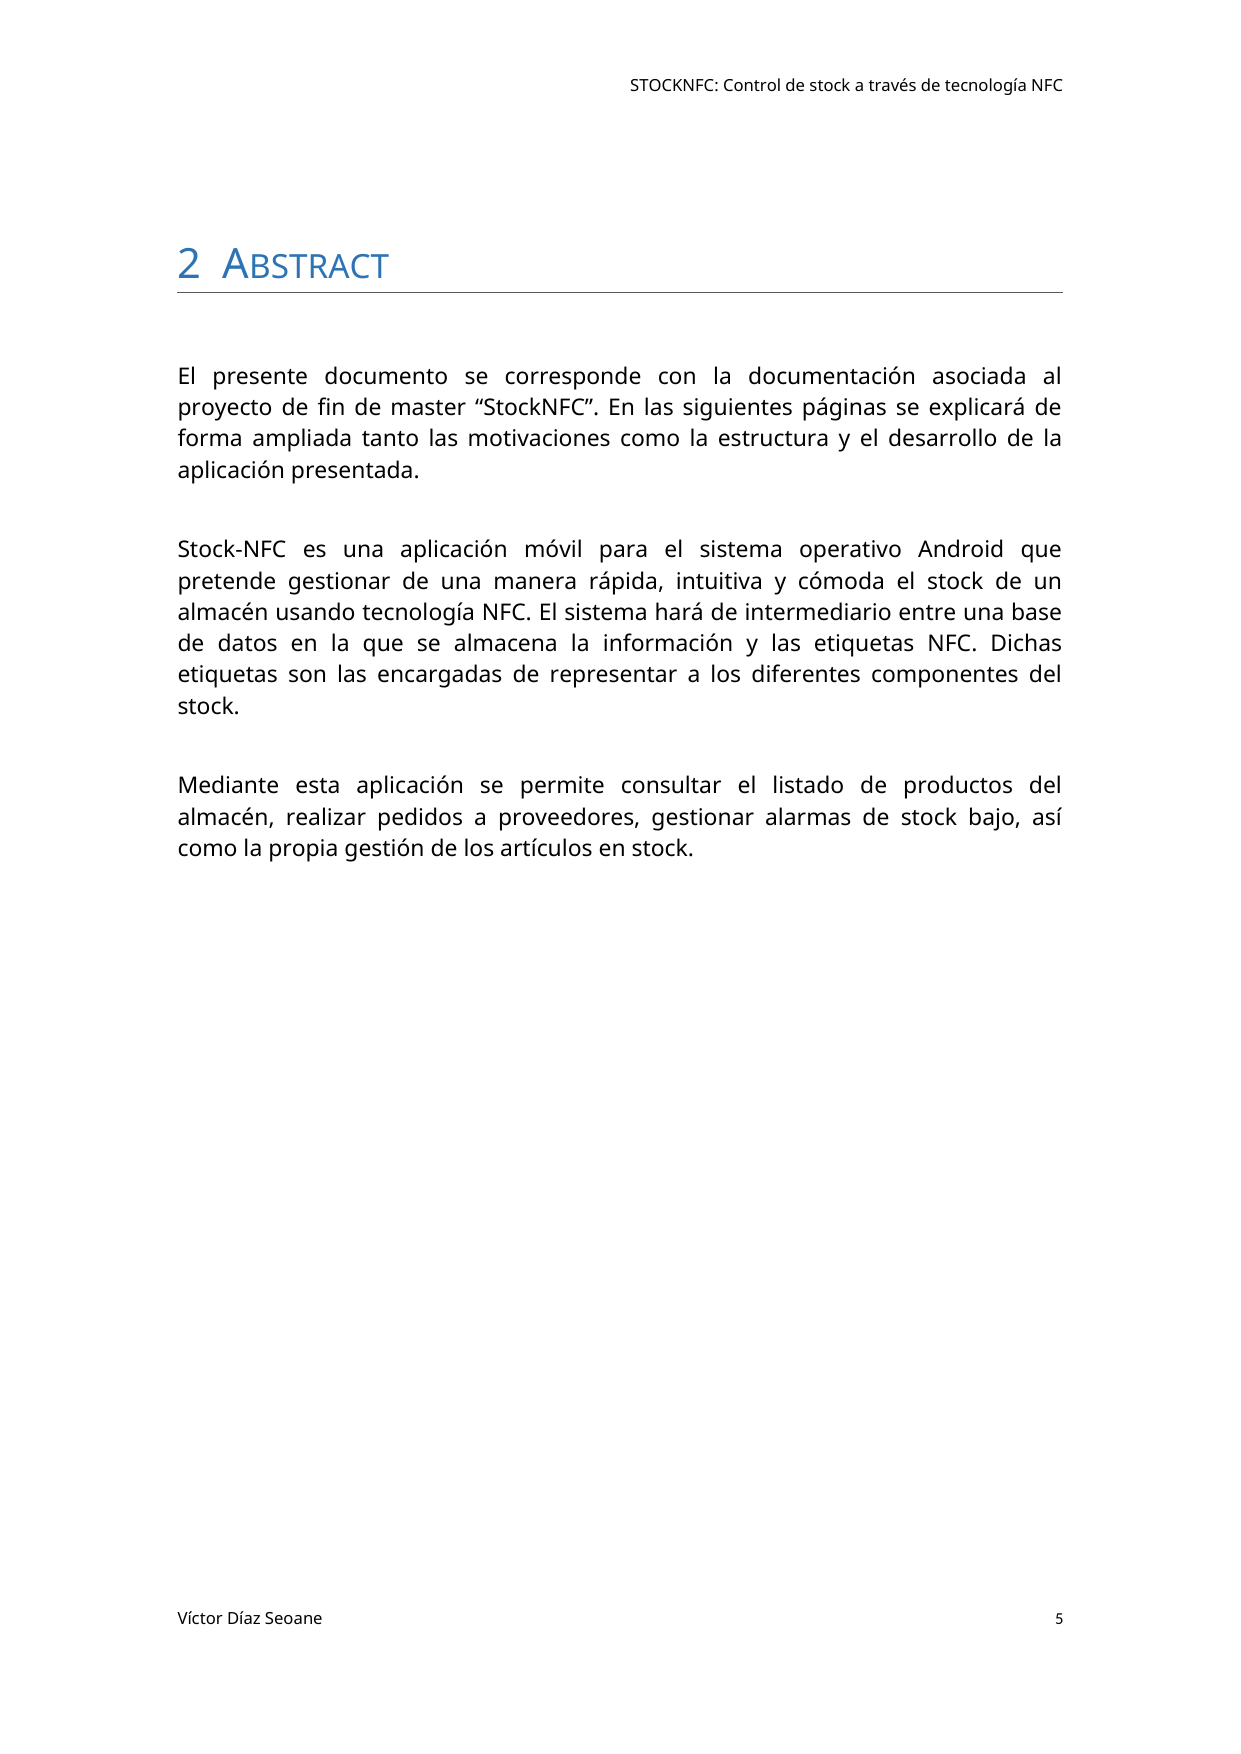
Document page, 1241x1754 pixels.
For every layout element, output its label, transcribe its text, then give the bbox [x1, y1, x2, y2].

text Stock-NFC es una aplicación móvil para el sistema operativo Android que pretende gestionar de una manera rápida, intuitiva y cómoda el stock de un almacén usando tecnología NFC. El sistema hará de intermediario entre una base de datos en la que se almacena la información y las etiquetas NFC. Dichas etiquetas son las encargadas de representar a los diferentes componentes del stock. [177, 533, 1063, 721]
subtitle Abstract [177, 234, 1063, 292]
text Mediante esta aplicación se permite consultar el listado de productos del almacén, realizar pedidos a proveedores, gestionar alarmas de stock bajo, así como la propia gestión de los artículos en stock. [177, 769, 1063, 863]
text El presente documento se corresponde con la documentación asociada al proyecto de fin de master “StockNFC”. En las siguientes páginas se explicará de forma ampliada tanto las motivaciones como la estructura y el desarrollo de la aplicación presentada. [177, 360, 1063, 485]
